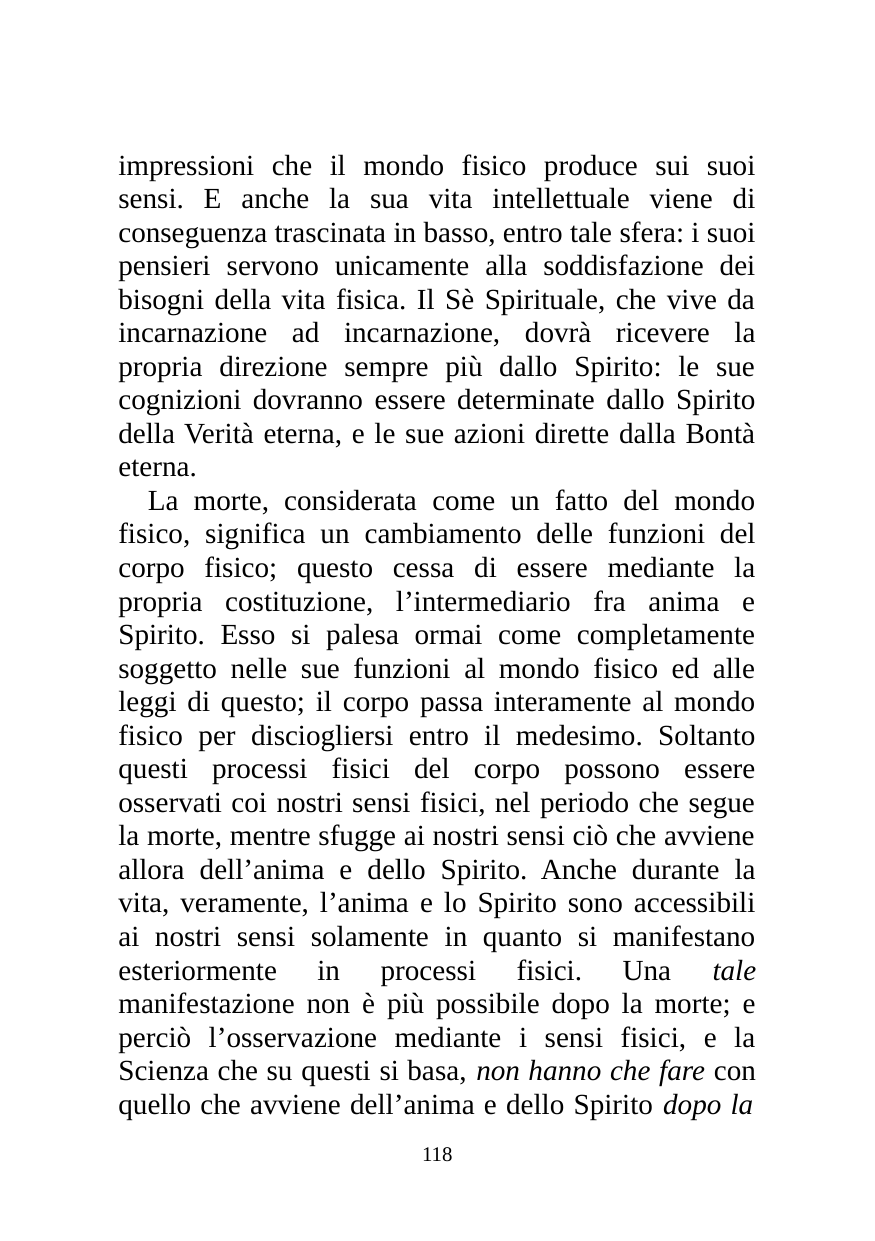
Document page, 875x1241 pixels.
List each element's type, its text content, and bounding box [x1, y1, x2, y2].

text La morte, considerata come un fatto del mondo fisico, significa un cambiamento delle funzioni del corpo fisico; questo cessa di essere mediante la propria costituzione, l’intermediario fra anima e Spirito. Esso si palesa ormai come completamente soggetto nelle sue funzioni al mondo fisico ed alle leggi di questo; il corpo passa interamente al mondo fisico per disciogliersi entro il medesimo. Soltanto questi processi fisici del corpo possono essere osservati coi nostri sensi fisici, nel periodo che segue la morte, mentre sfugge ai nostri sensi ciò che avviene allora dell’anima e dello Spirito. Anche durante la vita, veramente, l’anima e lo Spirito sono accessibili ai nostri sensi solamente in quanto si manifestano esteriormente in processi fisici. Una tale manifestazione non è più possibile dopo la morte; e perciò l’osservazione mediante i sensi fisici, e la Scienza che su questi si basa, non hanno che fare con quello che avviene dell’anima e dello Spirito dopo la [118, 483, 756, 1120]
text impressioni che il mondo fisico produce sui suoi sensi. E anche la sua vita intellettuale viene di conseguenza trascinata in basso, entro tale sfera: i suoi pensieri servono unicamente alla soddisfazione dei bisogni della vita fisica. Il Sè Spirituale, che vive da incarnazione ad incarnazione, dovrà ricevere la propria direzione sempre più dallo Spirito: le sue cognizioni dovranno essere determinate dallo Spirito della Verità eterna, e le sue azioni dirette dalla Bontà eterna. [118, 148, 756, 483]
